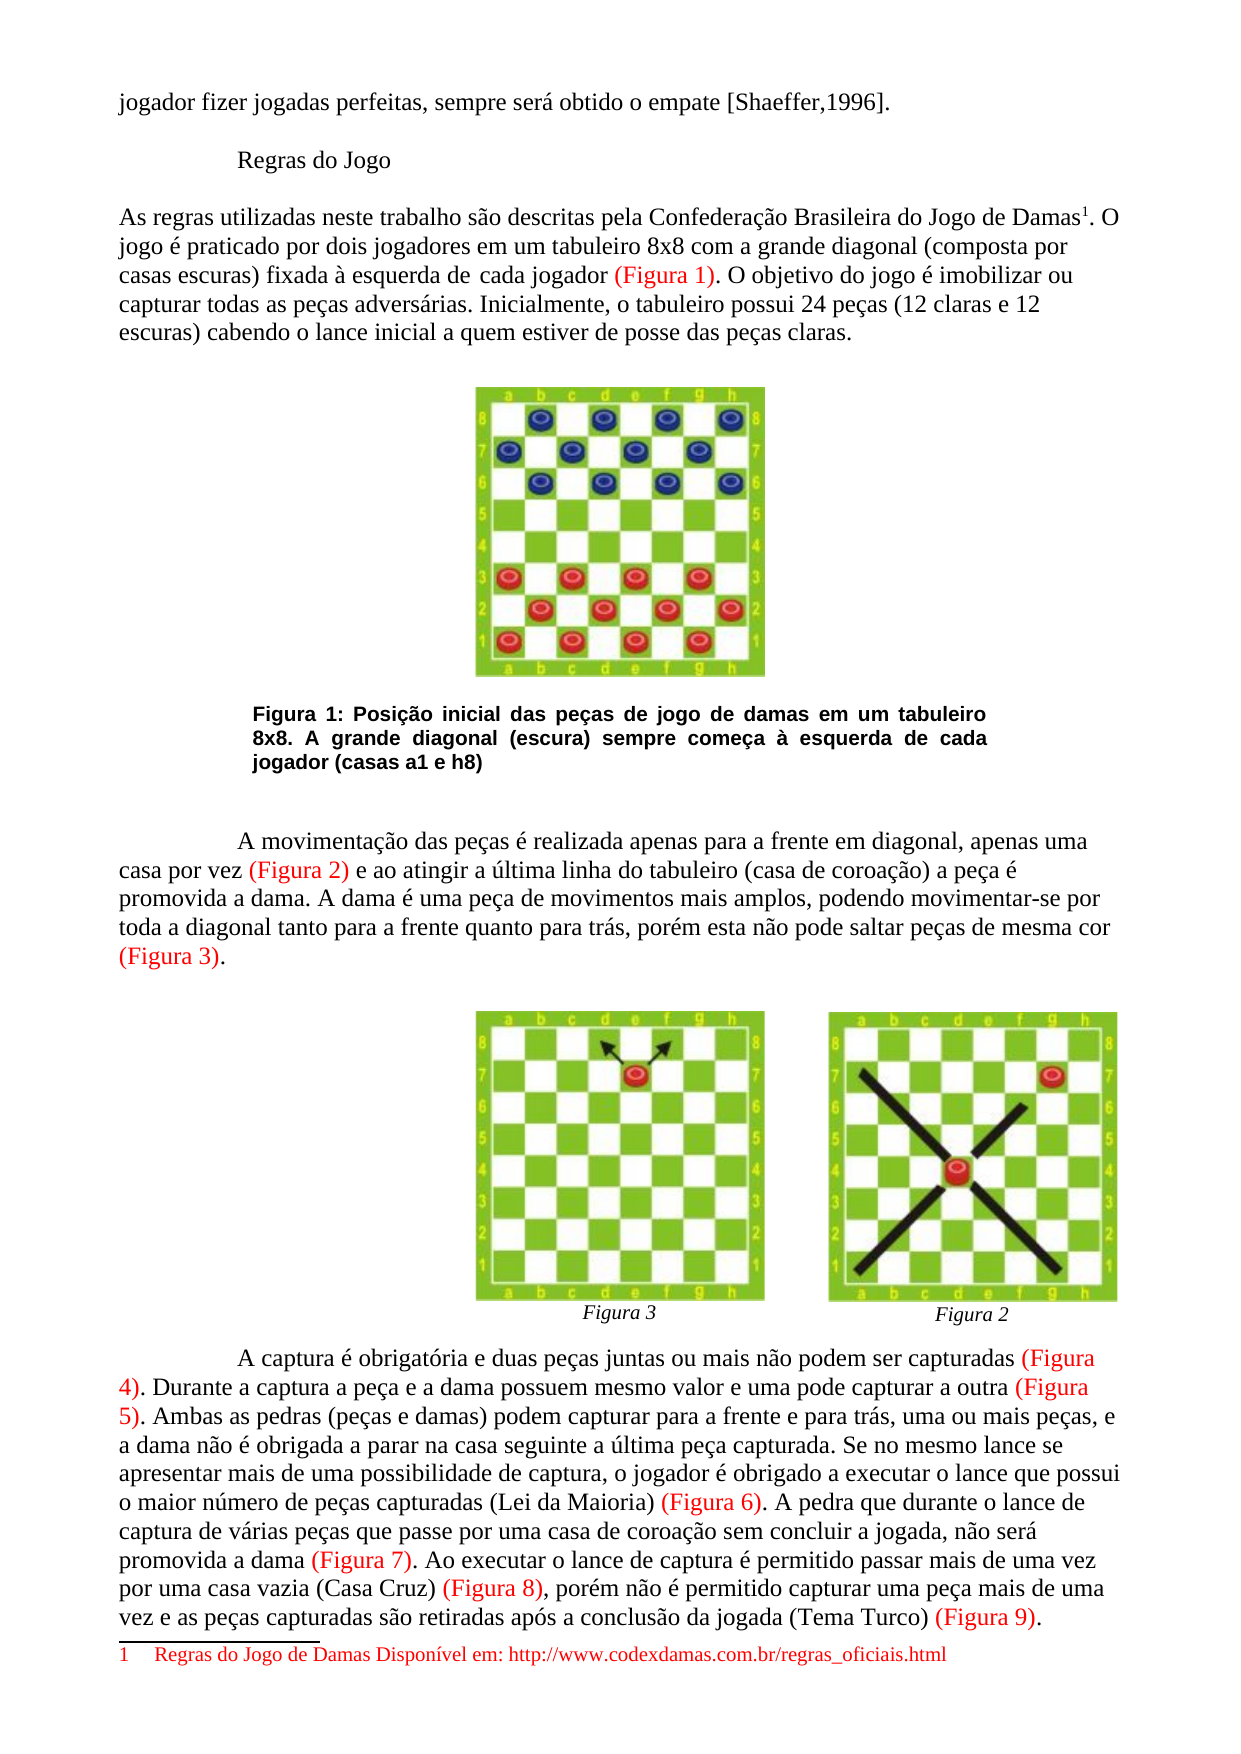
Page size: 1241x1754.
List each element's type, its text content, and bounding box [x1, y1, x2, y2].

text Regras do Jogo [119, 145, 1121, 174]
picture [828, 1012, 1118, 1302]
text As regras utilizadas neste trabalho são descritas pela Confederação Brasileira do Jogo de Damas. O jogo é praticado por dois jogadores em um tabuleiro 8x8 com a grande diagonal (composta por casas escuras) fixada à esquerda de cada jogador (Figura 1). O objetivo do jogo é imobilizar ou capturar todas as peças adversárias. Inicialmente, o tabuleiro possui 24 peças (12 claras e 12 escuras) cabendo o lance inicial a quem estiver de posse das peças claras. [119, 202, 1121, 346]
picture [475, 1011, 765, 1301]
text Regras do Jogo de Damas Disponível em: http://www.codexdamas.com.br/regras_oficiais.html [119, 1642, 1121, 1666]
text [828, 1006, 1117, 1012]
text Figura 3 [476, 1301, 765, 1324]
text A movimentação das peças é realizada apenas para a frente em diagonal, apenas uma casa por vez (Figura 2) e ao atingir a última linha do tabuleiro (casa de coroação) a peça é promovida a dama. A dama é uma peça de movimentos mais amplos, podendo movimentar-se por toda a diagonal tanto para a frente quanto para trás, porém esta não pode saltar peças de mesma cor (Figura 3). [119, 826, 1121, 970]
text Figura 2 [828, 1302, 1117, 1326]
picture [475, 387, 765, 677]
text jogador fizer jogadas perfeitas, sempre será obtido o empate [Shaeffer,1996]. [119, 87, 1121, 116]
text Figura 1: Posição inicial das peças de jogo de damas em um tabuleiro 8x8. A grande diagonal (escura) sempre começa à esquerda de cada jogador (casas a1 e h8) [252, 702, 988, 774]
text A captura é obrigatória e duas peças juntas ou mais não podem ser capturadas (Figura 4). Durante a captura a peça e a dama possuem mesmo valor e uma pode capturar a outra (Figura 5). Ambas as pedras (peças e damas) podem capturar para a frente e para trás, uma ou mais peças, e a dama não é obrigada a parar na casa seguinte a última peça capturada. Se no mesmo lance se apresentar mais de uma possibilidade de captura, o jogador é obrigado a executar o lance que possui o maior número de peças capturadas (Lei da Maioria) (Figura 6). A pedra que durante o lance de captura de várias peças que passe por uma casa de coroação sem concluir a jogada, não será promovida a dama (Figura 7). Ao executar o lance de captura é permitido passar mais de uma vez por uma casa vazia (Casa Cruz) (Figura 8), porém não é permitido capturar uma peça mais de uma vez e as peças capturadas são retiradas após a conclusão da jogada (Tema Turco) (Figura 9). [119, 1343, 1121, 1631]
